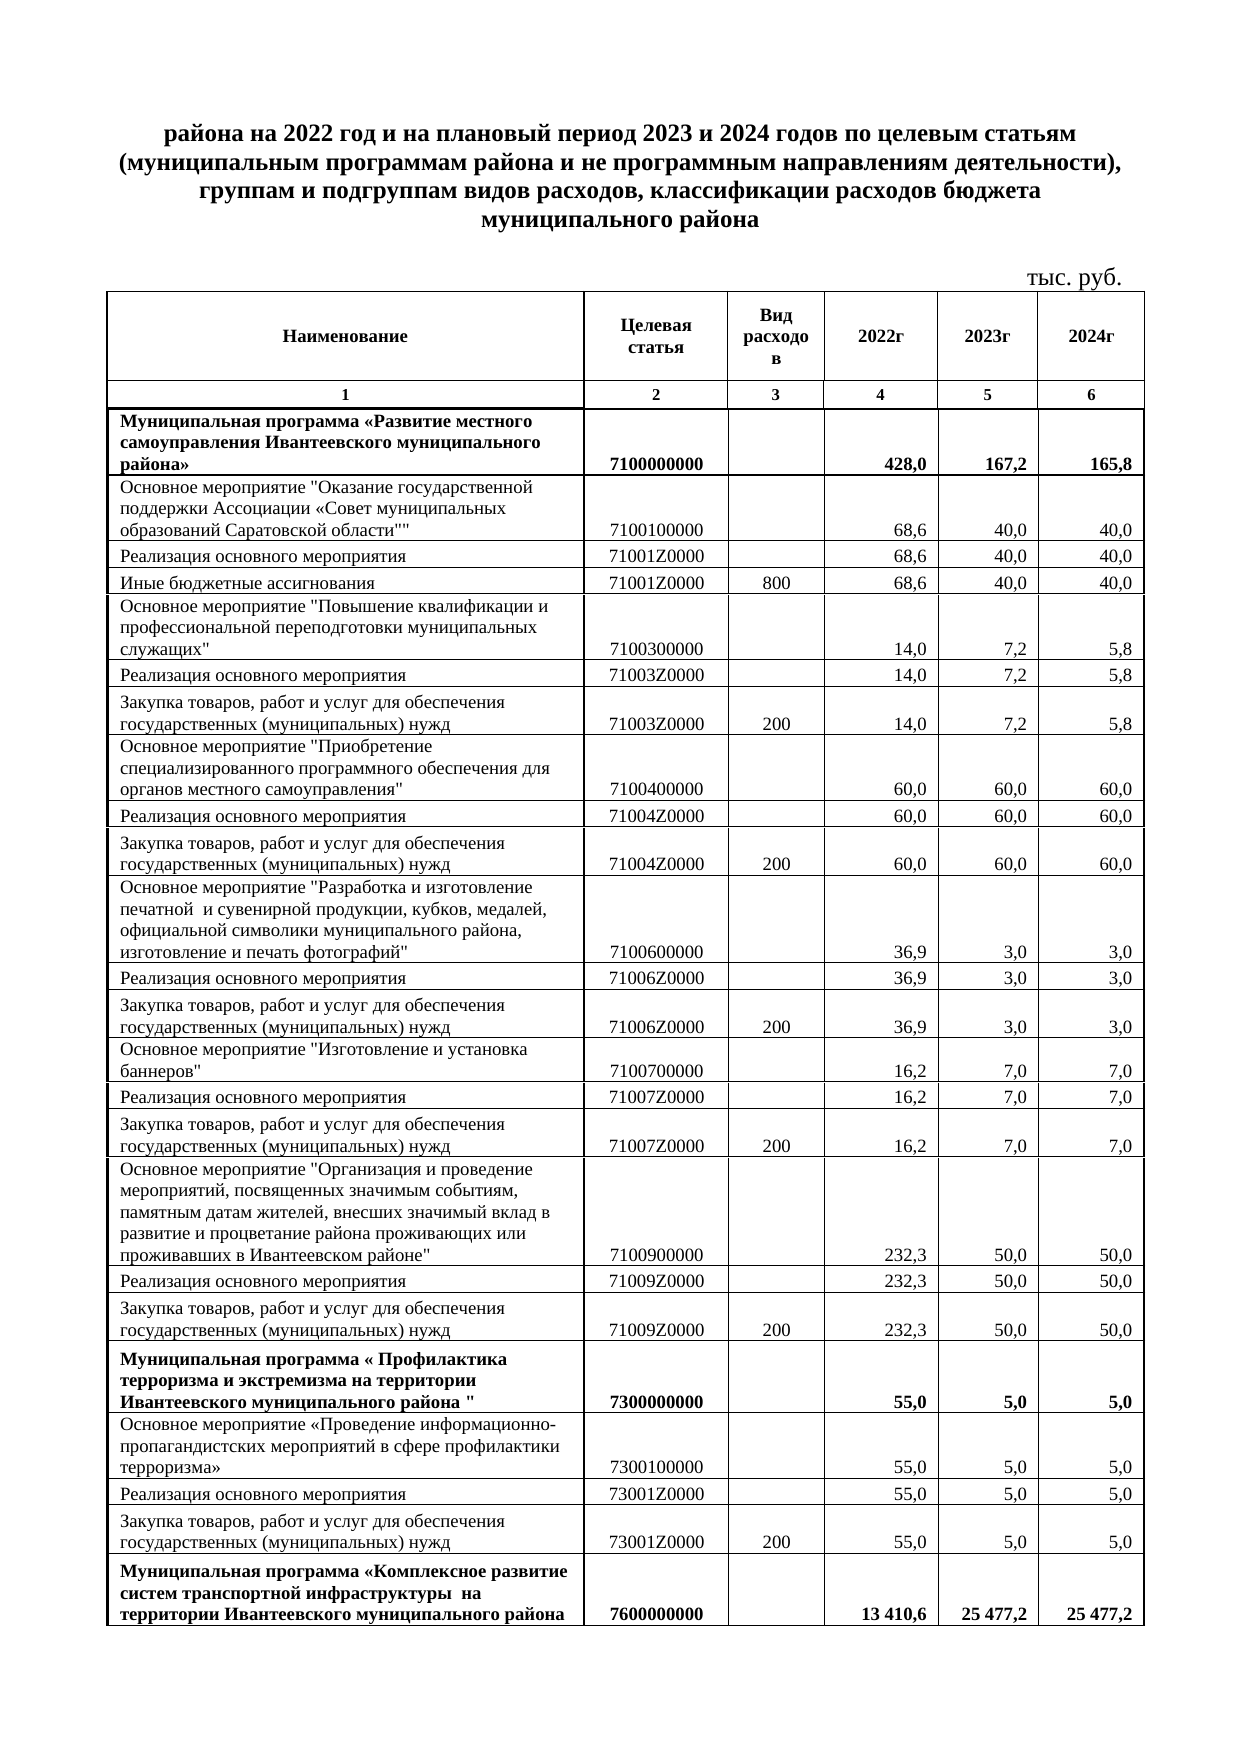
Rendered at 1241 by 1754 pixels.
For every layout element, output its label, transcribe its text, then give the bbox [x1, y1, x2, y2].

table_cell 71006Z0000 [585, 990, 728, 1037]
table_cell 71003Z0000 [585, 660, 728, 686]
table_cell 3,0 [1039, 990, 1143, 1037]
table_cell 167,2 [939, 410, 1038, 474]
table_cell 55,0 [825, 1413, 938, 1478]
table_cell 36,9 [825, 990, 938, 1037]
table_cell Закупка товаров, работ и услуг для обеспечения государственных (муниципальных) нужд [109, 828, 583, 875]
table_cell 60,0 [1039, 801, 1143, 826]
table_cell 165,8 [1039, 410, 1143, 474]
table_cell 200 [729, 828, 824, 875]
table_cell 55,0 [825, 1479, 938, 1504]
table_cell 6 [1038, 381, 1144, 408]
table_header 2022г [825, 292, 937, 380]
table_cell [729, 1266, 824, 1292]
table_cell [729, 876, 824, 962]
table_cell 60,0 [825, 828, 938, 875]
table_cell 60,0 [939, 801, 1038, 826]
table_cell 7100100000 [585, 476, 728, 540]
table_cell [729, 1554, 824, 1625]
table_cell 3 [728, 381, 823, 408]
table_cell 1 [108, 381, 583, 407]
table_cell Основное мероприятие "Приобретение специализированного программного обеспечения для органов местного самоуправления" [109, 735, 583, 800]
table_cell 71003Z0000 [585, 687, 728, 734]
table_cell 3,0 [1039, 876, 1143, 962]
table_cell 2 [585, 381, 727, 408]
text тыс. руб. [118, 262, 1122, 291]
table_cell 5,0 [939, 1413, 1038, 1478]
table_cell Муниципальная программа «Развитие местного самоуправления Ивантеевского муниципального района» [109, 410, 583, 474]
table_header Наименование [108, 292, 583, 380]
table_cell Основное мероприятие «Проведение информационно-пропагандистских мероприятий в сфере профилактики терроризма» [109, 1413, 583, 1478]
table_cell 71004Z0000 [585, 801, 728, 826]
table_cell 25 477,2 [1039, 1554, 1143, 1625]
table_cell 50,0 [939, 1266, 1038, 1292]
table_cell 7,0 [939, 1083, 1038, 1108]
table_cell Основное мероприятие "Оказание государственной поддержки Ассоциации «Совет муниципальных образований Саратовской области"" [109, 476, 583, 540]
table_cell Иные бюджетные ассигнования [109, 568, 583, 593]
table_cell 7100000000 [585, 410, 728, 474]
table_cell 200 [729, 1293, 824, 1340]
table_cell Закупка товаров, работ и услуг для обеспечения государственных (муниципальных) нужд [109, 990, 583, 1037]
table_cell 40,0 [1039, 568, 1143, 593]
table_cell 60,0 [825, 735, 938, 800]
table_cell 7,0 [1039, 1083, 1143, 1108]
table_cell 14,0 [825, 595, 938, 659]
table_cell 7600000000 [585, 1554, 728, 1625]
table_cell [729, 801, 824, 826]
table_cell 36,9 [825, 876, 938, 962]
table_cell 7,2 [939, 687, 1038, 734]
table_cell [729, 410, 824, 474]
table_cell [729, 963, 824, 989]
table_cell [729, 541, 824, 567]
table_cell 40,0 [939, 476, 1038, 540]
table_cell 5,8 [1039, 595, 1143, 659]
table_cell 40,0 [939, 541, 1038, 567]
table_cell 7,0 [1039, 1038, 1143, 1081]
table_cell 55,0 [825, 1505, 938, 1553]
table_header 2024г [1038, 292, 1144, 380]
table_cell 200 [729, 1505, 824, 1553]
table_cell Основное мероприятие "Разработка и изготовление печатной и сувенирной продукции, кубков, медалей, официальной символики муниципального района, изготовление и печать фотографий" [109, 876, 583, 962]
table_cell 7,2 [939, 595, 1038, 659]
table_cell Реализация основного мероприятия [109, 1266, 583, 1292]
table_cell 71004Z0000 [585, 828, 728, 875]
table_cell 5,0 [1039, 1413, 1143, 1478]
table_cell 25 477,2 [939, 1554, 1038, 1625]
table_cell [729, 1479, 824, 1504]
table_cell 200 [729, 990, 824, 1037]
table_cell 5,0 [1039, 1479, 1143, 1504]
table_cell 3,0 [939, 876, 1038, 962]
table_header 2023г [938, 292, 1037, 380]
table_cell 71007Z0000 [585, 1109, 728, 1156]
table_cell 3,0 [939, 963, 1038, 989]
table_cell 16,2 [825, 1083, 938, 1108]
table_cell Закупка товаров, работ и услуг для обеспечения государственных (муниципальных) нужд [109, 1109, 583, 1156]
table_cell 16,2 [825, 1109, 938, 1156]
table_cell 71006Z0000 [585, 963, 728, 989]
table_cell 7,0 [1039, 1109, 1143, 1156]
table_cell Основное мероприятие "Организация и проведение мероприятий, посвященных значимым событиям, памятным датам жителей, внесших значимый вклад в развитие и процветание района проживающих или проживавших в Ивантеевском районе" [109, 1158, 583, 1265]
table_cell 40,0 [1039, 541, 1143, 567]
table_cell 16,2 [825, 1038, 938, 1081]
table_cell 40,0 [939, 568, 1038, 593]
table_cell 60,0 [825, 801, 938, 826]
table_cell 200 [729, 1109, 824, 1156]
table_cell 5,8 [1039, 687, 1143, 734]
table_cell 71009Z0000 [585, 1266, 728, 1292]
table_cell Реализация основного мероприятия [109, 1479, 583, 1504]
table_cell 40,0 [1039, 476, 1143, 540]
table_cell [729, 735, 824, 800]
table_cell Реализация основного мероприятия [109, 1083, 583, 1108]
table_cell Закупка товаров, работ и услуг для обеспечения государственных (муниципальных) нужд [109, 1505, 583, 1553]
table_cell 60,0 [939, 828, 1038, 875]
table_cell 3,0 [1039, 963, 1143, 989]
table_cell [729, 1158, 824, 1265]
table_cell 71009Z0000 [585, 1293, 728, 1340]
table_cell 60,0 [1039, 735, 1143, 800]
table_cell [729, 476, 824, 540]
table_cell 14,0 [825, 660, 938, 686]
table_cell 50,0 [1039, 1266, 1143, 1292]
table_cell 3,0 [939, 990, 1038, 1037]
table_cell Муниципальная программа « Профилактика терроризма и экстремизма на территории Ивантеевского муниципального района " [109, 1341, 583, 1412]
table_cell 428,0 [825, 410, 938, 474]
table_cell 68,6 [825, 541, 938, 567]
table_cell 5,0 [1039, 1505, 1143, 1553]
table_header Целевая статья [585, 292, 727, 380]
table_header Вид расходов [728, 292, 824, 380]
table_cell 7300100000 [585, 1413, 728, 1478]
table_cell [729, 1413, 824, 1478]
table_cell 200 [729, 687, 824, 734]
table_cell Муниципальная программа «Комплексное развитие систем транспортной инфраструктуры на территории Ивантеевского муниципального района [109, 1554, 583, 1625]
table_cell 232,3 [825, 1293, 938, 1340]
table_cell Основное мероприятие "Повышение квалификации и профессиональной переподготовки муниципальных служащих" [109, 595, 583, 659]
table_cell 71001Z0000 [585, 568, 728, 593]
table_cell 7,0 [939, 1038, 1038, 1081]
table_cell 7100900000 [585, 1158, 728, 1265]
table_cell 71007Z0000 [585, 1083, 728, 1108]
text района на 2022 год и на плановый период 2023 и 2024 годов по целевым статьям (муниципальным программам района и не программным направлениям деятельности), группам и подгруппам видов расходов, классификации расходов бюджета муниципального района [118, 118, 1122, 233]
table_cell 71001Z0000 [585, 541, 728, 567]
table_cell 73001Z0000 [585, 1479, 728, 1504]
table_cell [729, 660, 824, 686]
table_cell 7100400000 [585, 735, 728, 800]
table_cell 68,6 [825, 568, 938, 593]
table_cell 5,0 [1039, 1341, 1143, 1412]
table_cell 60,0 [1039, 828, 1143, 875]
table_cell 5 [938, 381, 1037, 408]
table_cell 50,0 [939, 1293, 1038, 1340]
table_cell 14,0 [825, 687, 938, 734]
table_cell 7300000000 [585, 1341, 728, 1412]
table_cell [729, 1038, 824, 1081]
table_cell 4 [824, 381, 937, 408]
table_cell 5,0 [939, 1505, 1038, 1553]
table_cell 7,0 [939, 1109, 1038, 1156]
table_cell Основное мероприятие "Изготовление и установка баннеров" [109, 1038, 583, 1081]
table_cell 50,0 [939, 1158, 1038, 1265]
table_cell 5,0 [939, 1479, 1038, 1504]
table_cell 232,3 [825, 1158, 938, 1265]
table_cell 7100300000 [585, 595, 728, 659]
table_cell 73001Z0000 [585, 1505, 728, 1553]
table_cell Закупка товаров, работ и услуг для обеспечения государственных (муниципальных) нужд [109, 687, 583, 734]
table_cell [729, 595, 824, 659]
table_cell 50,0 [1039, 1158, 1143, 1265]
table_cell 13 410,6 [825, 1554, 938, 1625]
table_cell 68,6 [825, 476, 938, 540]
table_cell [729, 1341, 824, 1412]
table_cell Реализация основного мероприятия [109, 541, 583, 567]
table_cell 7,2 [939, 660, 1038, 686]
table_cell Реализация основного мероприятия [109, 963, 583, 989]
table_cell 60,0 [939, 735, 1038, 800]
table_cell 800 [729, 568, 824, 593]
table_cell 5,8 [1039, 660, 1143, 686]
table_cell 50,0 [1039, 1293, 1143, 1340]
table_cell 232,3 [825, 1266, 938, 1292]
table_cell 7100700000 [585, 1038, 728, 1081]
table_cell 36,9 [825, 963, 938, 989]
table_cell [729, 1083, 824, 1108]
table_cell 5,0 [939, 1341, 1038, 1412]
table_cell Реализация основного мероприятия [109, 801, 583, 826]
table_cell Реализация основного мероприятия [109, 660, 583, 686]
table_cell 55,0 [825, 1341, 938, 1412]
table_cell Закупка товаров, работ и услуг для обеспечения государственных (муниципальных) нужд [109, 1293, 583, 1340]
table_cell 7100600000 [585, 876, 728, 962]
